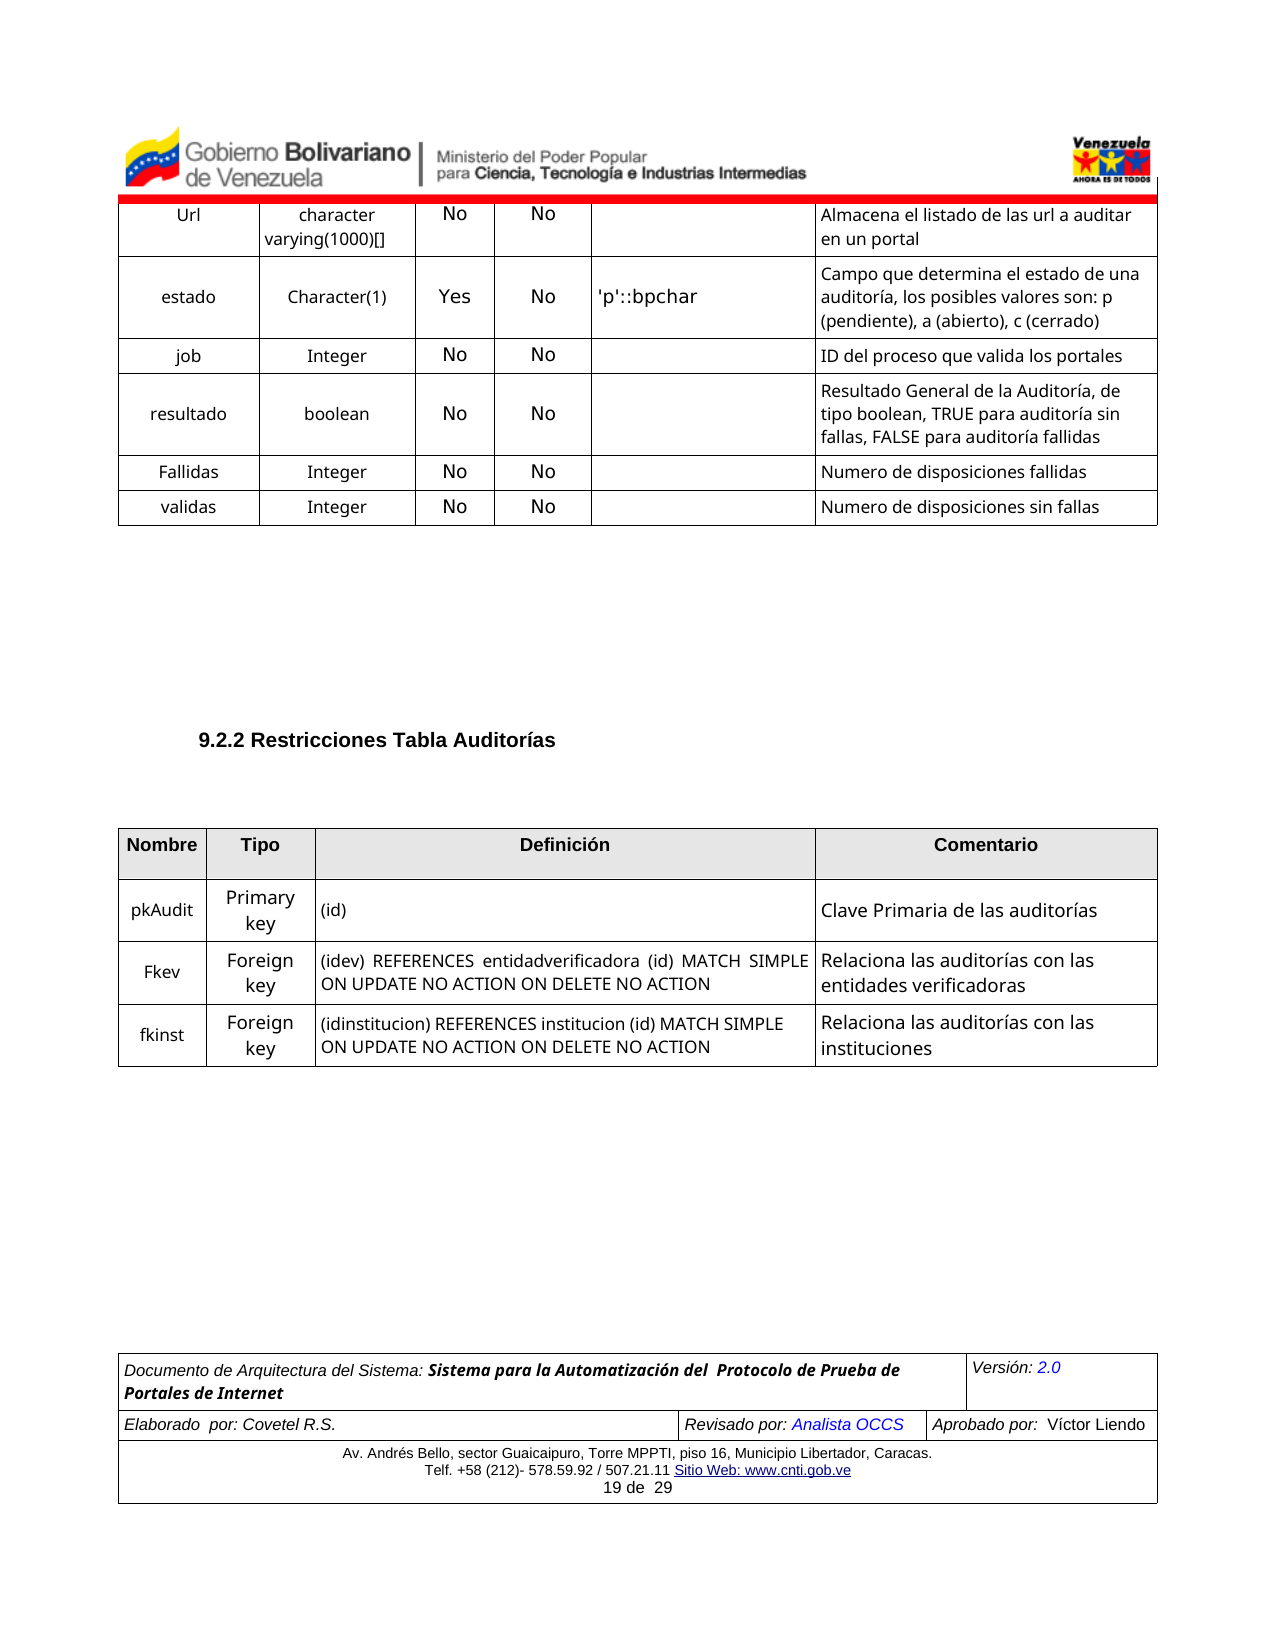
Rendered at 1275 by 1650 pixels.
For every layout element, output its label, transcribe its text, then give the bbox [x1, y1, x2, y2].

table_cell (idinstitucion) REFERENCES institucion (id) MATCH SIMPLE ON UPDATE NO ACTION ON DELETE NO ACTION [316, 1005, 815, 1066]
table_cell [592, 339, 815, 373]
table_cell No [416, 491, 494, 525]
table_cell Relaciona las auditorías con las instituciones [816, 1005, 1157, 1066]
table_cell No [495, 257, 591, 338]
table_cell No [495, 374, 591, 455]
table_cell Fkev [119, 942, 206, 1004]
table_cell job [119, 339, 259, 373]
table_cell No [495, 491, 591, 525]
table_cell Foreign key [207, 942, 315, 1004]
table_cell pkAudit [119, 880, 206, 941]
table_cell Foreign key [207, 1005, 315, 1066]
table_cell validas [119, 491, 259, 525]
table_cell estado [119, 257, 259, 338]
table_header Tipo [207, 829, 315, 878]
subtitle Restricciones Tabla Auditorías [192, 729, 1157, 752]
table_cell Integer [260, 491, 415, 525]
table_cell No [416, 374, 494, 455]
table_cell No [416, 204, 494, 256]
table_cell fkinst [119, 1005, 206, 1066]
table_header Nombre [119, 829, 206, 878]
table_cell (id) [316, 880, 815, 941]
table_cell resultado [119, 374, 259, 455]
table_cell Integer [260, 339, 415, 373]
table_cell Numero de disposiciones fallidas [816, 456, 1157, 490]
table_header Definición [316, 829, 815, 878]
table_cell [592, 456, 815, 490]
table_cell character varying(1000)[] [260, 204, 415, 256]
table_cell No [495, 339, 591, 373]
table_cell Almacena el listado de las url a auditar en un portal [816, 204, 1157, 256]
table_cell Resultado General de la Auditoría, de tipo boolean, TRUE para auditoría sin fallas, FALSE para auditoría fallidas [816, 374, 1157, 455]
table_cell Integer [260, 456, 415, 490]
table_cell ID del proceso que valida los portales [816, 339, 1157, 373]
table_cell Campo que determina el estado de una auditoría, los posibles valores son: p (pendiente), a (abierto), c (cerrado) [816, 257, 1157, 338]
table_cell Url [119, 204, 259, 256]
table_cell Clave Primaria de las auditorías [816, 880, 1157, 941]
table_cell boolean [260, 374, 415, 455]
table_header Comentario [816, 829, 1157, 878]
table_cell Relaciona las auditorías con las entidades verificadoras [816, 942, 1157, 1004]
table_cell (idev) REFERENCES entidadverificadora (id) MATCH SIMPLE ON UPDATE NO ACTION ON DELETE NO ACTION [316, 942, 815, 1004]
table_cell No [416, 339, 494, 373]
table_cell 'p'::bpchar [592, 257, 815, 338]
table_cell Character(1) [260, 257, 415, 338]
table_cell No [495, 456, 591, 490]
table_cell [592, 491, 815, 525]
picture [118, 118, 1157, 204]
table_cell Numero de disposiciones sin fallas [816, 491, 1157, 525]
table_cell [592, 204, 815, 256]
table_cell Primary key [207, 880, 315, 941]
table_cell No [416, 456, 494, 490]
table_cell Yes [416, 257, 494, 338]
table_cell No [495, 204, 591, 256]
table_cell [592, 374, 815, 455]
table_cell Fallidas [119, 456, 259, 490]
